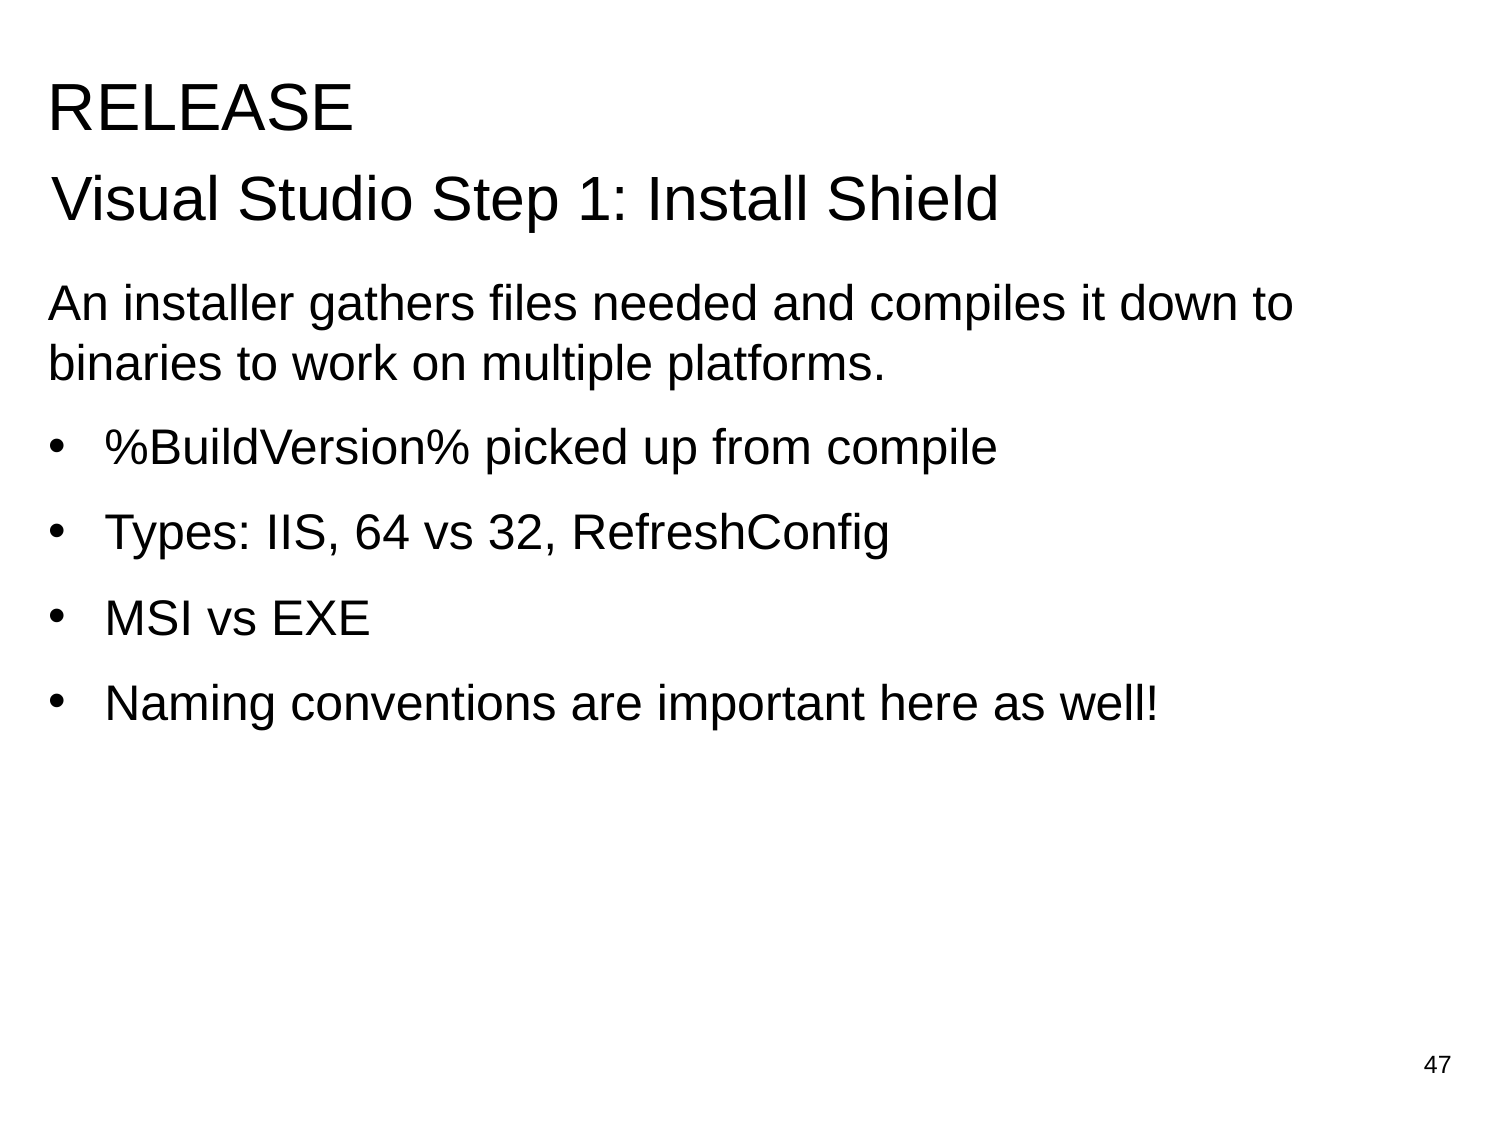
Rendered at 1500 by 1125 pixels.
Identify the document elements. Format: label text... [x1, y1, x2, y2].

list Visual Studio Step 1: Install Shield [48, 150, 1452, 241]
list An installer gathers files needed and compiles it down to binaries to work on multiple platforms. %BuildVersion% picked up from compile Types: IIS, 64 vs 32, RefreshConfig MSI vs EXE Naming conventions are important here as well! [48, 262, 1452, 1021]
title Release [48, 57, 1452, 150]
slide_number [1325, 1047, 1452, 1080]
